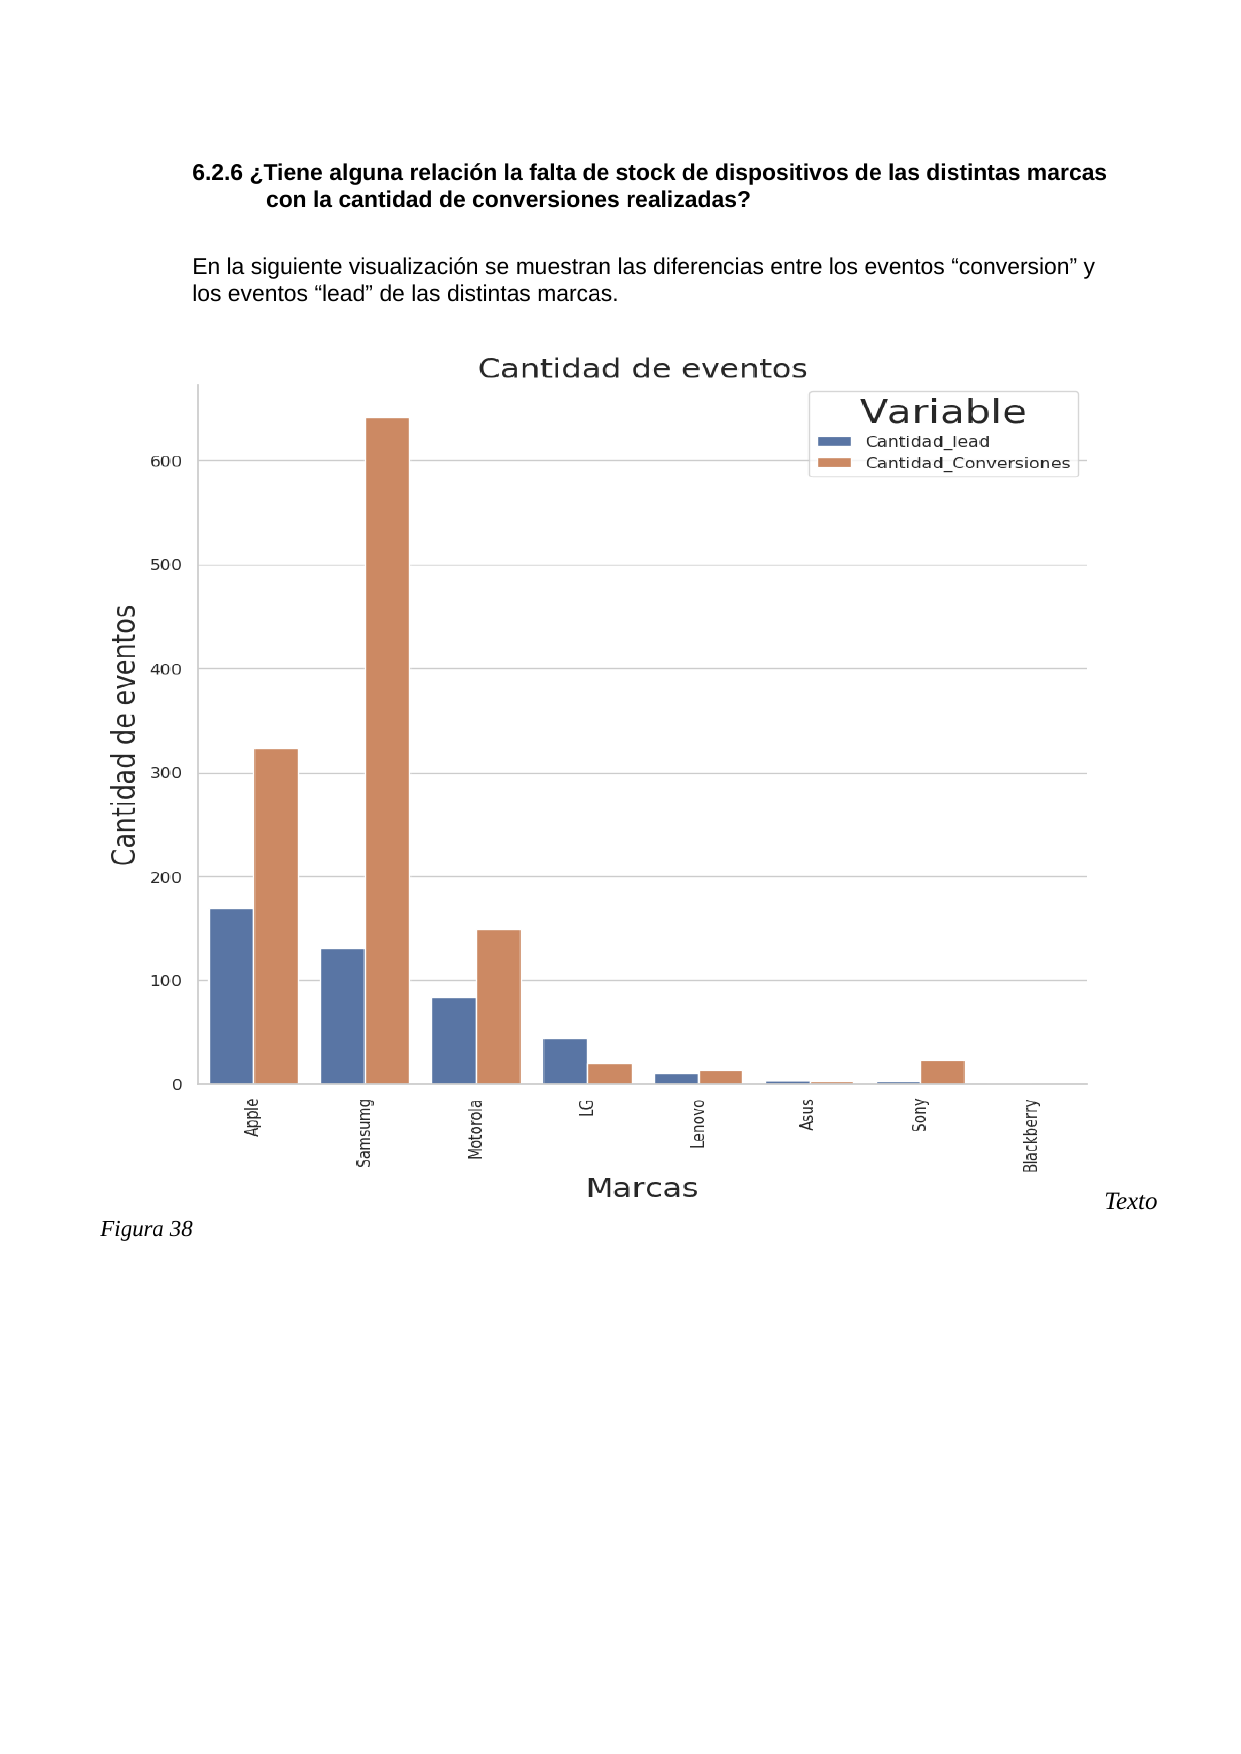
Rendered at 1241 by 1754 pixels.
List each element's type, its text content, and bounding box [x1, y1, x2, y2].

subtitle 6.2.6 ¿Tiene alguna relación la falta de stock de dispositivos de las distintas marcas con la cantidad de conversiones realizadas? [118, 159, 1122, 212]
text En la siguiente visualización se muestran las diferencias entre los eventos “conversion” y los eventos “lead” de las distintas marcas. [118, 251, 1122, 306]
picture [100, 348, 1104, 1210]
text Texto Figura 38 [100, 1210, 1168, 1241]
